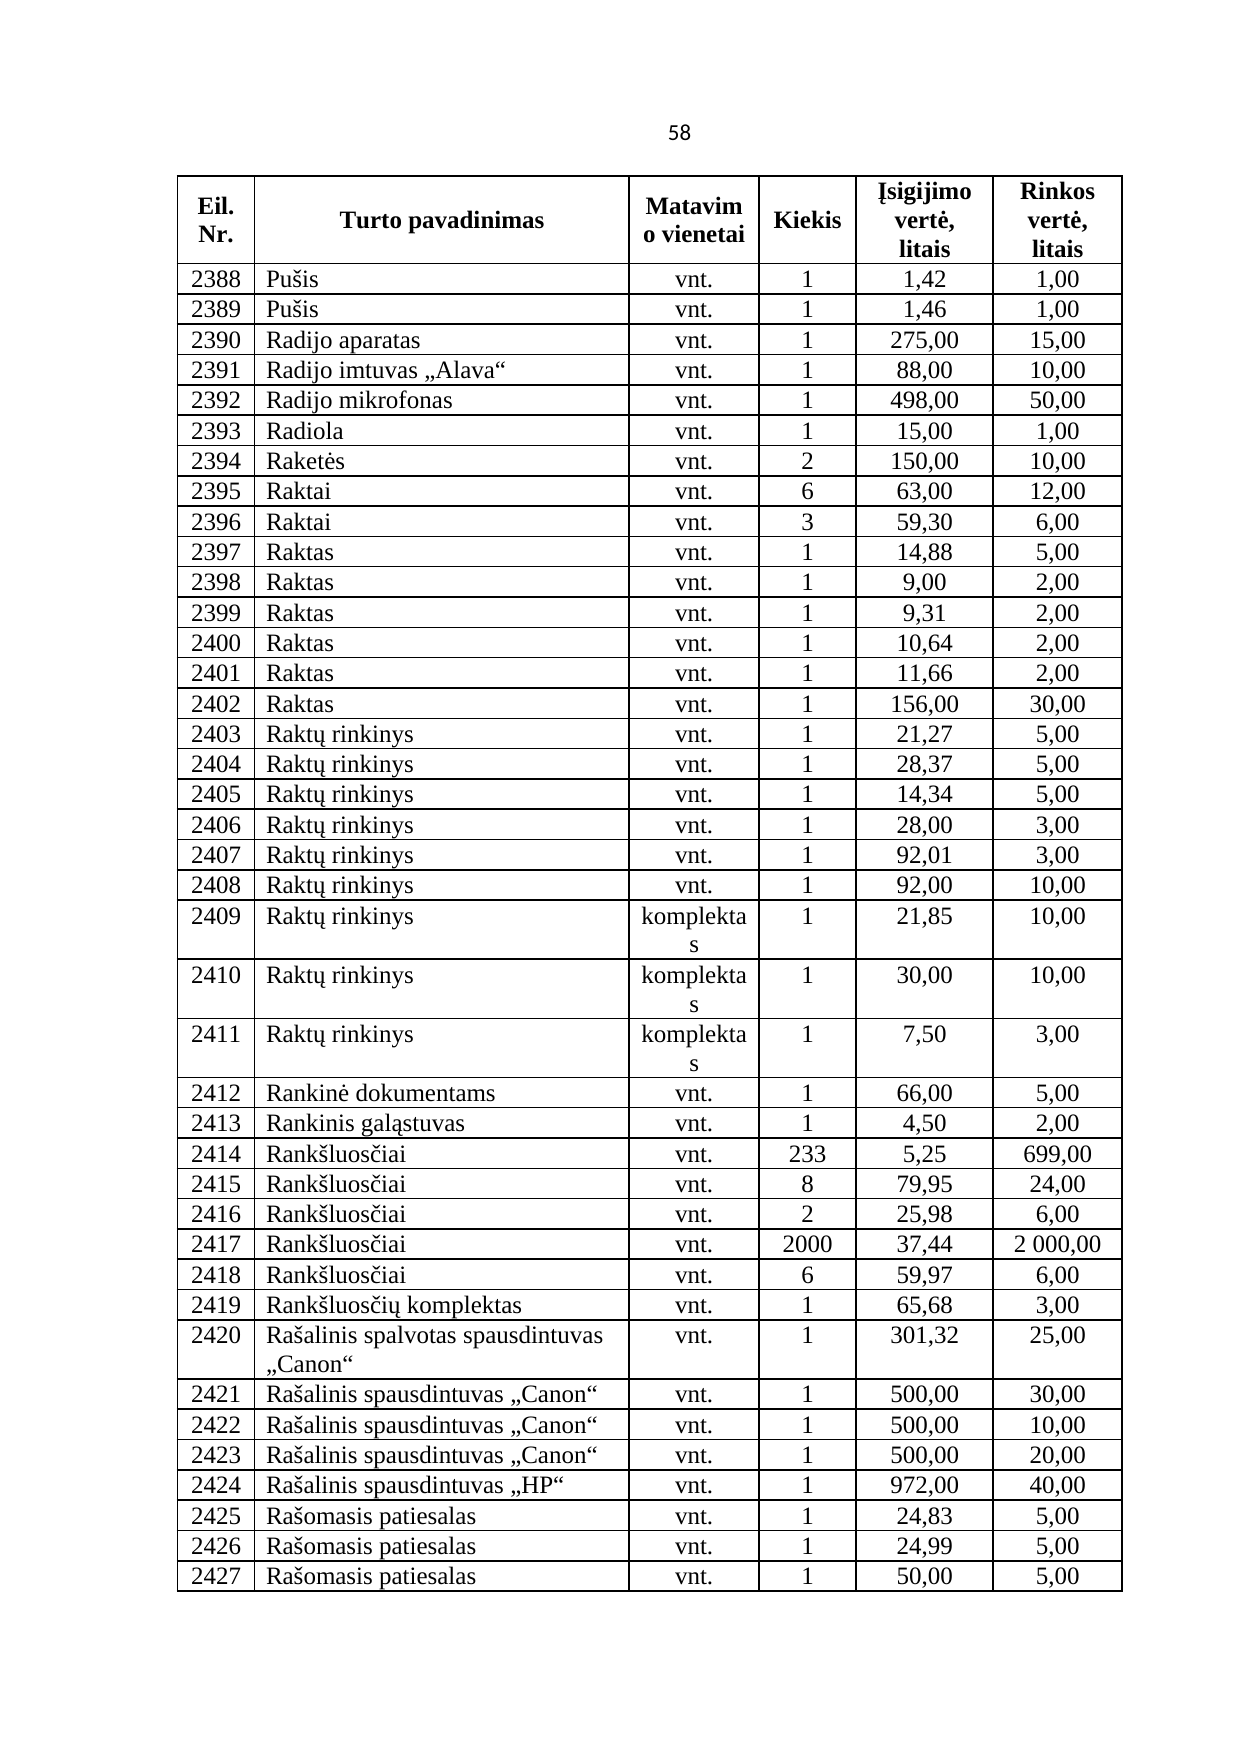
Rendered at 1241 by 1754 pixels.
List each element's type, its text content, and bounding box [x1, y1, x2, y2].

table_cell Radiola [255, 416, 628, 444]
table_cell 5,00 [994, 780, 1121, 808]
table_cell Radijo imtuvas „Alava“ [255, 355, 628, 384]
table_cell 15,00 [994, 325, 1121, 354]
table_cell 2399 [178, 598, 254, 626]
table_cell 15,00 [857, 416, 992, 444]
table_cell 2400 [178, 628, 254, 657]
table_cell 3,00 [994, 810, 1121, 839]
table_cell 9,00 [857, 567, 992, 596]
table_cell 500,00 [857, 1440, 992, 1469]
table_cell Rankšluosčiai [255, 1230, 628, 1258]
table_cell 92,00 [857, 871, 992, 899]
table_cell 2426 [178, 1531, 254, 1560]
table_cell vnt. [630, 780, 758, 808]
table_cell 66,00 [857, 1078, 992, 1107]
table_cell 1 [760, 1471, 855, 1499]
table_cell 3,00 [994, 1290, 1121, 1319]
table_cell Rašalinis spausdintuvas „Canon“ [255, 1440, 628, 1469]
table_cell vnt. [630, 840, 758, 869]
table_cell vnt. [630, 810, 758, 839]
table_cell 6 [760, 477, 855, 505]
table_cell 2411 [178, 1019, 254, 1076]
table_cell 5,25 [857, 1139, 992, 1167]
table_cell 1 [760, 628, 855, 657]
table_cell vnt. [630, 1169, 758, 1198]
table_cell vnt. [630, 1108, 758, 1137]
table_cell 24,83 [857, 1501, 992, 1529]
table_cell 1 [760, 355, 855, 384]
table_cell 2 000,00 [994, 1230, 1121, 1258]
table_cell 2422 [178, 1410, 254, 1439]
table_cell Raktų rinkinys [255, 719, 628, 748]
table_cell 2425 [178, 1501, 254, 1529]
table_cell Raktai [255, 507, 628, 536]
table_cell 5,00 [994, 1078, 1121, 1107]
table_cell 1 [760, 264, 855, 293]
table_cell vnt. [630, 1410, 758, 1439]
table_cell 1 [760, 1410, 855, 1439]
table_cell 1 [760, 567, 855, 596]
table_cell 1,42 [857, 264, 992, 293]
table_cell 1 [760, 719, 855, 748]
table_cell 59,97 [857, 1260, 992, 1289]
table_cell 63,00 [857, 477, 992, 505]
table_cell vnt. [630, 325, 758, 354]
table_cell 1 [760, 658, 855, 687]
table_cell 3,00 [994, 1019, 1121, 1076]
table_cell 1 [760, 1321, 855, 1378]
table_cell vnt. [630, 416, 758, 444]
table_cell vnt. [630, 1321, 758, 1378]
table_cell vnt. [630, 749, 758, 778]
table_cell 233 [760, 1139, 855, 1167]
table_cell 500,00 [857, 1380, 992, 1408]
table_cell Raktas [255, 658, 628, 687]
table_cell 1 [760, 1078, 855, 1107]
table_cell vnt. [630, 719, 758, 748]
table_cell 1,00 [994, 295, 1121, 323]
table_cell 24,99 [857, 1531, 992, 1560]
table_cell 2394 [178, 446, 254, 475]
table_cell 2407 [178, 840, 254, 869]
table_cell vnt. [630, 598, 758, 626]
table_cell 2408 [178, 871, 254, 899]
table_cell 500,00 [857, 1410, 992, 1439]
table_cell Raktų rinkinys [255, 840, 628, 869]
table_cell vnt. [630, 628, 758, 657]
table_cell 2416 [178, 1199, 254, 1228]
table_cell vnt. [630, 1078, 758, 1107]
table_cell Rankšluosčiai [255, 1260, 628, 1289]
table_cell 1,00 [994, 416, 1121, 444]
table_cell vnt. [630, 477, 758, 505]
table_cell 7,50 [857, 1019, 992, 1076]
table_cell Raktų rinkinys [255, 810, 628, 839]
table_header Eil. Nr. [178, 177, 254, 263]
table_cell 2398 [178, 567, 254, 596]
table_cell vnt. [630, 658, 758, 687]
table_cell 10,64 [857, 628, 992, 657]
table_cell 6 [760, 1260, 855, 1289]
table_cell Rašalinis spausdintuvas „Canon“ [255, 1410, 628, 1439]
table_cell 2412 [178, 1078, 254, 1107]
table_cell 1 [760, 1019, 855, 1076]
table_cell vnt. [630, 386, 758, 414]
table_cell 2396 [178, 507, 254, 536]
table_cell 2427 [178, 1562, 254, 1590]
table_cell Raktų rinkinys [255, 960, 628, 1017]
table_cell 1,00 [994, 264, 1121, 293]
table_cell vnt. [630, 1501, 758, 1529]
table_cell vnt. [630, 507, 758, 536]
table_cell komplektas [630, 901, 758, 958]
table_cell 2421 [178, 1380, 254, 1408]
table_cell vnt. [630, 446, 758, 475]
table_cell Raktų rinkinys [255, 871, 628, 899]
table_cell 2419 [178, 1290, 254, 1319]
table_header Matavimo vienetai [630, 177, 758, 263]
table_cell vnt. [630, 1531, 758, 1560]
table_cell 1 [760, 1531, 855, 1560]
table_cell Rankšluosčiai [255, 1169, 628, 1198]
table_cell 2424 [178, 1471, 254, 1499]
table_cell 6,00 [994, 1199, 1121, 1228]
table_cell vnt. [630, 1562, 758, 1590]
table_cell 8 [760, 1169, 855, 1198]
table_cell 21,85 [857, 901, 992, 958]
table_cell 150,00 [857, 446, 992, 475]
table_cell Raketės [255, 446, 628, 475]
table_cell 5,00 [994, 1501, 1121, 1529]
table_cell 2397 [178, 537, 254, 566]
table_cell vnt. [630, 355, 758, 384]
table_cell 3,00 [994, 840, 1121, 869]
table_cell 2420 [178, 1321, 254, 1378]
table_cell 6,00 [994, 507, 1121, 536]
table_cell 2418 [178, 1260, 254, 1289]
table_cell 2415 [178, 1169, 254, 1198]
table_cell vnt. [630, 1380, 758, 1408]
table_cell Pušis [255, 264, 628, 293]
table_cell 25,98 [857, 1199, 992, 1228]
table_cell 2,00 [994, 628, 1121, 657]
table_cell 1 [760, 689, 855, 717]
table_cell 2404 [178, 749, 254, 778]
table_cell 2402 [178, 689, 254, 717]
table_cell 2388 [178, 264, 254, 293]
table_cell 10,00 [994, 446, 1121, 475]
table_cell Raktų rinkinys [255, 780, 628, 808]
table_cell Rašalinis spalvotas spausdintuvas „Canon“ [255, 1321, 628, 1378]
table_cell Rašomasis patiesalas [255, 1501, 628, 1529]
table_header Turto pavadinimas [255, 177, 628, 263]
table_cell Raktas [255, 689, 628, 717]
table_cell 2423 [178, 1440, 254, 1469]
table_header Rinkos vertė, litais [994, 177, 1121, 263]
table_cell 4,50 [857, 1108, 992, 1137]
table_cell 2405 [178, 780, 254, 808]
table_cell Radijo mikrofonas [255, 386, 628, 414]
table_cell 2401 [178, 658, 254, 687]
table_cell 1 [760, 901, 855, 958]
table_cell Raktas [255, 567, 628, 596]
table_cell 1 [760, 1290, 855, 1319]
table_cell 59,30 [857, 507, 992, 536]
table_cell 2413 [178, 1108, 254, 1137]
table_cell 1 [760, 295, 855, 323]
table_cell Raktas [255, 537, 628, 566]
table_cell 5,00 [994, 749, 1121, 778]
table_cell 156,00 [857, 689, 992, 717]
table_cell 2417 [178, 1230, 254, 1258]
table_cell vnt. [630, 1199, 758, 1228]
table_cell 24,00 [994, 1169, 1121, 1198]
table_cell Rašalinis spausdintuvas „HP“ [255, 1471, 628, 1499]
table_cell 10,00 [994, 871, 1121, 899]
table_cell 1 [760, 1562, 855, 1590]
table_cell 11,66 [857, 658, 992, 687]
table_cell Rašalinis spausdintuvas „Canon“ [255, 1380, 628, 1408]
table_cell 275,00 [857, 325, 992, 354]
table_cell 12,00 [994, 477, 1121, 505]
table_cell 5,00 [994, 719, 1121, 748]
table_cell Rankinė dokumentams [255, 1078, 628, 1107]
table_cell vnt. [630, 537, 758, 566]
table_cell Raktų rinkinys [255, 1019, 628, 1076]
table_cell 498,00 [857, 386, 992, 414]
table_cell Rankšluosčių komplektas [255, 1290, 628, 1319]
table_cell 2393 [178, 416, 254, 444]
table_cell komplektas [630, 1019, 758, 1076]
table_cell 2,00 [994, 1108, 1121, 1137]
table_cell 21,27 [857, 719, 992, 748]
table_cell 3 [760, 507, 855, 536]
table_cell 2000 [760, 1230, 855, 1258]
table_cell 25,00 [994, 1321, 1121, 1378]
table_cell vnt. [630, 1471, 758, 1499]
table_cell 50,00 [857, 1562, 992, 1590]
table_header Kiekis [760, 177, 855, 263]
table_cell 2403 [178, 719, 254, 748]
table_cell vnt. [630, 295, 758, 323]
table_cell Radijo aparatas [255, 325, 628, 354]
table_cell 2389 [178, 295, 254, 323]
table_cell Raktas [255, 628, 628, 657]
table_cell 6,00 [994, 1260, 1121, 1289]
table_cell 14,34 [857, 780, 992, 808]
table_cell 2 [760, 446, 855, 475]
table_cell 2395 [178, 477, 254, 505]
table_cell 1 [760, 840, 855, 869]
table_cell 2414 [178, 1139, 254, 1167]
table_cell Raktų rinkinys [255, 749, 628, 778]
table_cell vnt. [630, 1139, 758, 1167]
table_cell vnt. [630, 1260, 758, 1289]
table_cell vnt. [630, 1440, 758, 1469]
table_cell 2,00 [994, 598, 1121, 626]
table_cell 2392 [178, 386, 254, 414]
table_cell 10,00 [994, 901, 1121, 958]
table_cell Pušis [255, 295, 628, 323]
table_cell 1 [760, 810, 855, 839]
table_cell 10,00 [994, 1410, 1121, 1439]
table_cell 30,00 [857, 960, 992, 1017]
table_cell Rankinis galąstuvas [255, 1108, 628, 1137]
table_cell 1,46 [857, 295, 992, 323]
table_cell 2,00 [994, 658, 1121, 687]
table_cell 1 [760, 871, 855, 899]
table_cell 88,00 [857, 355, 992, 384]
table_cell 65,68 [857, 1290, 992, 1319]
table_cell 1 [760, 749, 855, 778]
table_cell 2406 [178, 810, 254, 839]
table_cell vnt. [630, 871, 758, 899]
table_cell 1 [760, 780, 855, 808]
table_cell 10,00 [994, 355, 1121, 384]
table_cell vnt. [630, 1230, 758, 1258]
table_cell 972,00 [857, 1471, 992, 1499]
table_cell Rankšluosčiai [255, 1139, 628, 1167]
table_cell 1 [760, 386, 855, 414]
table_cell 1 [760, 1108, 855, 1137]
table_cell 2 [760, 1199, 855, 1228]
table_cell 1 [760, 1440, 855, 1469]
table_cell 1 [760, 598, 855, 626]
table_cell 10,00 [994, 960, 1121, 1017]
table_cell vnt. [630, 567, 758, 596]
table_cell 1 [760, 1501, 855, 1529]
table_cell 28,37 [857, 749, 992, 778]
table_cell 2390 [178, 325, 254, 354]
table_cell vnt. [630, 689, 758, 717]
table_cell komplektas [630, 960, 758, 1017]
table_cell 37,44 [857, 1230, 992, 1258]
table_cell 5,00 [994, 1531, 1121, 1560]
table_cell 30,00 [994, 689, 1121, 717]
table_cell Raktai [255, 477, 628, 505]
table_cell 2,00 [994, 567, 1121, 596]
table_cell vnt. [630, 264, 758, 293]
table_cell 1 [760, 960, 855, 1017]
table_cell 1 [760, 416, 855, 444]
table_cell Rankšluosčiai [255, 1199, 628, 1228]
table_cell Rašomasis patiesalas [255, 1562, 628, 1590]
table_cell 301,32 [857, 1321, 992, 1378]
table_header Įsigijimo vertė, litais [857, 177, 992, 263]
table_cell 2409 [178, 901, 254, 958]
table_cell 14,88 [857, 537, 992, 566]
table_cell 1 [760, 1380, 855, 1408]
table_cell 2410 [178, 960, 254, 1017]
table_cell 50,00 [994, 386, 1121, 414]
table_cell 2391 [178, 355, 254, 384]
table_cell 79,95 [857, 1169, 992, 1198]
table_cell 9,31 [857, 598, 992, 626]
table_cell 1 [760, 325, 855, 354]
table_cell 1 [760, 537, 855, 566]
table_cell 92,01 [857, 840, 992, 869]
table_cell Raktų rinkinys [255, 901, 628, 958]
table_cell Rašomasis patiesalas [255, 1531, 628, 1560]
table_cell 20,00 [994, 1440, 1121, 1469]
table_cell 5,00 [994, 537, 1121, 566]
table_cell 699,00 [994, 1139, 1121, 1167]
table_cell 28,00 [857, 810, 992, 839]
table_cell vnt. [630, 1290, 758, 1319]
table_cell 30,00 [994, 1380, 1121, 1408]
table_cell 5,00 [994, 1562, 1121, 1590]
table_cell Raktas [255, 598, 628, 626]
table_cell 40,00 [994, 1471, 1121, 1499]
